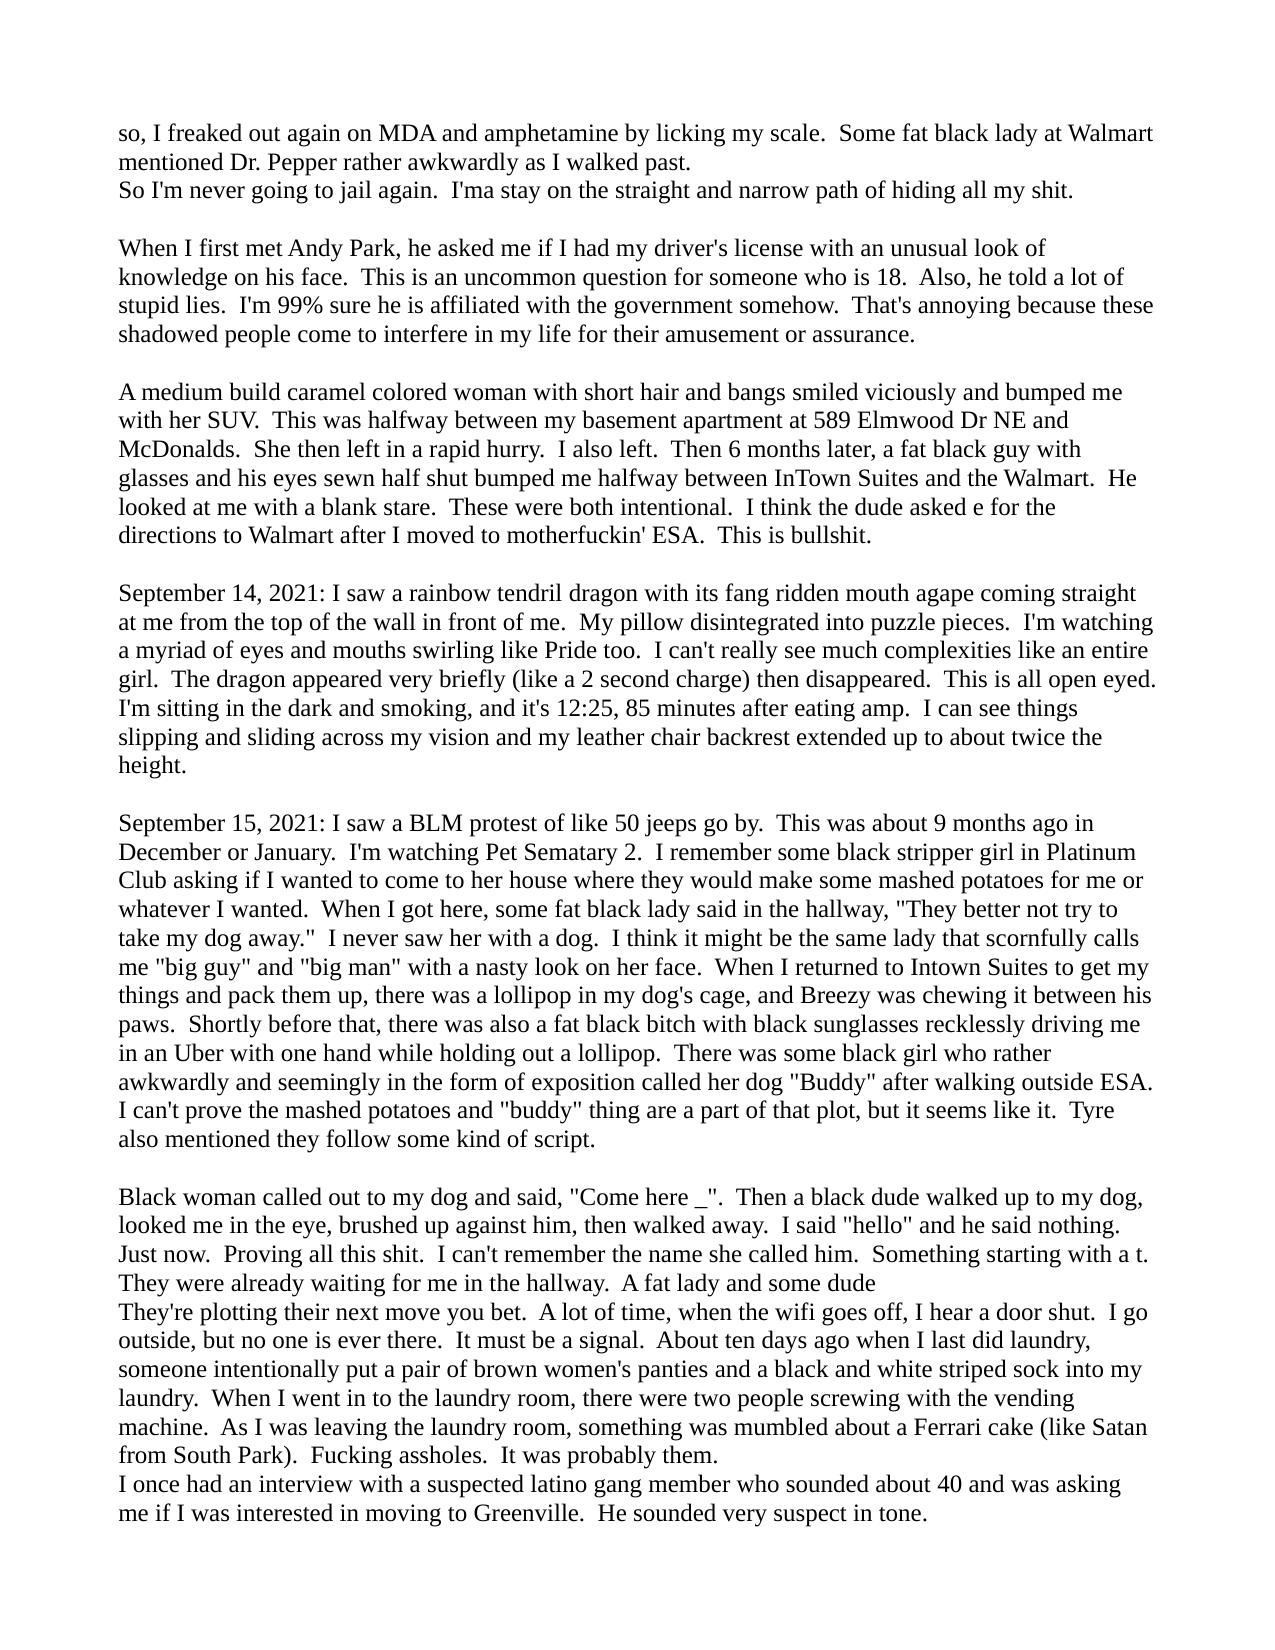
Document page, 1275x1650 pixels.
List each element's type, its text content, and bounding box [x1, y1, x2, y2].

text September 15, 2021: I saw a BLM protest of like 50 jeeps go by. This was about 9 months ago in December or January. I'm watching Pet Sematary 2. I remember some black stripper girl in Platinum Club asking if I wanted to come to her house where they would make some mashed potatoes for me or whatever I wanted. When I got here, some fat black lady said in the hallway, "They better not try to take my dog away." I never saw her with a dog. I think it might be the same lady that scornfully calls me "big guy" and "big man" with a nasty look on her face. When I returned to Intown Suites to get my things and pack them up, there was a lollipop in my dog's cage, and Breezy was chewing it between his paws. Shortly before that, there was also a fat black bitch with black sunglasses recklessly driving me in an Uber with one hand while holding out a lollipop. There was some black girl who rather awkwardly and seemingly in the form of exposition called her dog "Buddy" after walking outside ESA. I can't prove the mashed potatoes and "buddy" thing are a part of that plot, but it seems like it. Tyre also mentioned they follow some kind of script. [118, 808, 1157, 1153]
text September 14, 2021: I saw a rainbow tendril dragon with its fang ridden mouth agape coming straight at me from the top of the wall in front of me. My pillow disintegrated into puzzle pieces. I'm watching a myriad of eyes and mouths swirling like Pride too. I can't really see much complexities like an entire girl. The dragon appeared very briefly (like a 2 second charge) then disappeared. This is all open eyed. I'm sitting in the dark and smoking, and it's 12:25, 85 minutes after eating amp. I can see things slipping and sliding across my vision and my leather chair backrest extended up to about twice the height. [118, 578, 1157, 779]
text So I'm never going to jail again. I'ma stay on the straight and narrow path of hiding all my shit. [118, 176, 1157, 204]
text Black woman called out to my dog and said, "Come here _". Then a black dude walked up to my dog, looked me in the eye, brushed up against him, then walked away. I said "hello" and he said nothing. Just now. Proving all this shit. I can't remember the name she called him. Something starting with a t. They were already waiting for me in the hallway. A fat lady and some dude [118, 1182, 1157, 1297]
text so, I freaked out again on MDA and amphetamine by licking my scale. Some fat black lady at Walmart mentioned Dr. Pepper rather awkwardly as I walked past. [118, 118, 1157, 176]
text A medium build caramel colored woman with short hair and bangs smiled viciously and bumped me with her SUV. This was halfway between my basement apartment at 589 Elmwood Dr NE and McDonalds. She then left in a rapid hurry. I also left. Then 6 months later, a fat black guy with glasses and his eyes sewn half shut bumped me halfway between InTown Suites and the Walmart. He looked at me with a blank stare. These were both intentional. I think the dude asked e for the directions to Walmart after I moved to motherfuckin' ESA. This is bullshit. [118, 377, 1157, 549]
text They're plotting their next move you bet. A lot of time, when the wifi goes off, I hear a door shut. I go outside, but no one is ever there. It must be a signal. About ten days ago when I last did laundry, someone intentionally put a pair of brown women's panties and a black and white striped sock into my laundry. When I went in to the laundry room, there were two people screwing with the vending machine. As I was leaving the laundry room, something was mumbled about a Ferrari cake (like Satan from South Park). Fucking assholes. It was probably them. [118, 1297, 1157, 1469]
text When I first met Andy Park, he asked me if I had my driver's license with an unusual look of knowledge on his face. This is an uncommon question for someone who is 18. Also, he told a lot of stupid lies. I'm 99% sure he is affiliated with the government somehow. That's annoying because these shadowed people come to interfere in my life for their amusement or assurance. [118, 233, 1157, 348]
text I once had an interview with a suspected latino gang member who sounded about 40 and was asking me if I was interested in moving to Greenville. He sounded very suspect in tone. [118, 1469, 1157, 1527]
